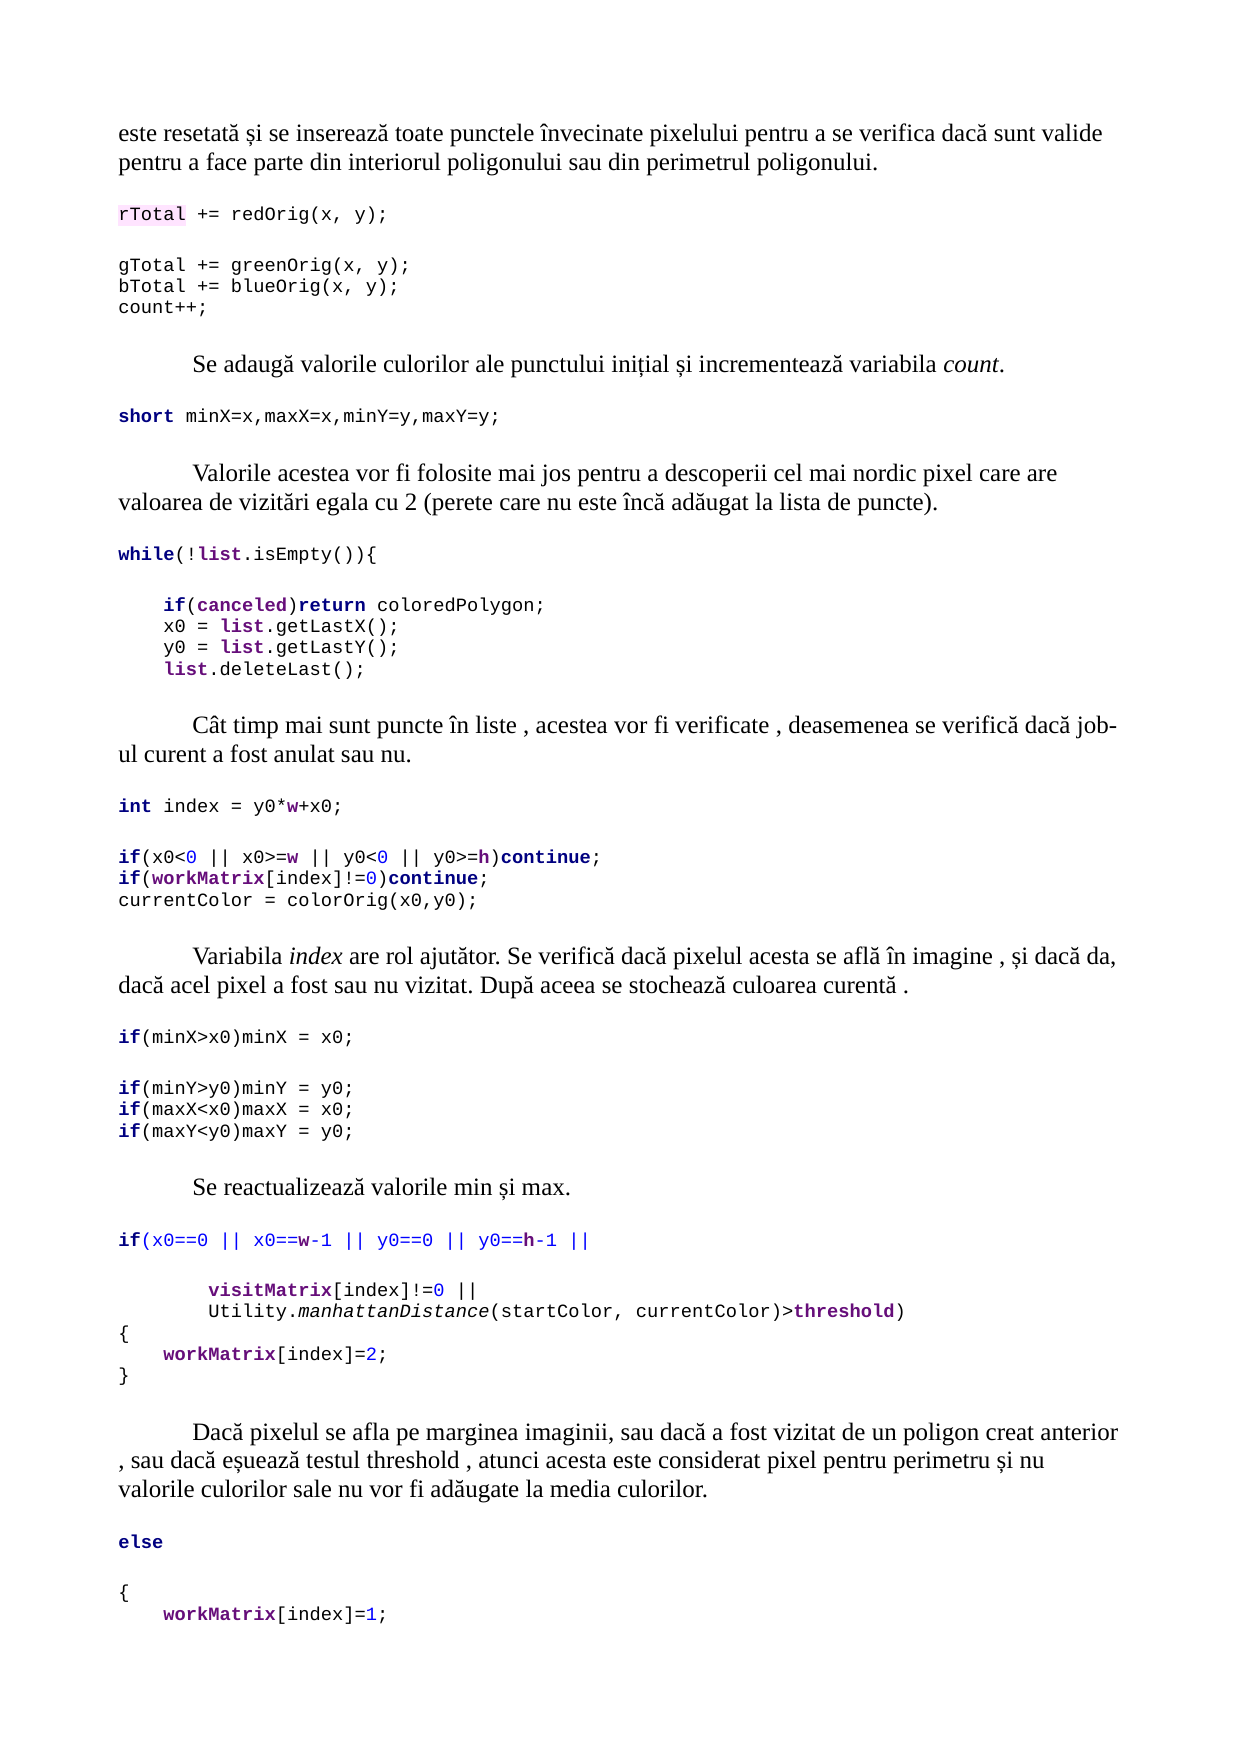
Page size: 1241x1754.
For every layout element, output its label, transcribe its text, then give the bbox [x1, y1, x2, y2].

text Utility.manhattanDistance(startColor, currentColor)>threshold) [118, 1302, 1122, 1323]
text rTotal += redOrig(x, y); [118, 205, 1122, 226]
text { [118, 1323, 1122, 1345]
text if(maxY<y0)maxY = y0; [118, 1121, 1122, 1143]
text list.deleteLast(); [118, 659, 1122, 681]
text Dacă pixelul se afla pe marginea imaginii, sau dacă a fost vizitat de un poligon creat anterior , sau dacă eșuează testul threshold , atunci acesta este considerat pixel pentru perimetru și nu valorile culorilor sale nu vor fi adăugate la media culorilor. [118, 1417, 1122, 1503]
text { [118, 1583, 1122, 1604]
text if(minX>x0)minX = x0; [118, 1028, 1122, 1049]
text if(minY>y0)minY = y0; [118, 1079, 1122, 1100]
text Cât timp mai sunt puncte în liste , acestea vor fi verificate , deasemenea se verifică dacă job-ul curent a fost anulat sau nu. [118, 710, 1122, 768]
text este resetată și se inserează toate punctele învecinate pixelului pentru a se verifica dacă sunt valide pentru a face parte din interiorul poligonului sau din perimetrul poligonului. [118, 118, 1122, 176]
text if(maxX<x0)maxX = x0; [118, 1100, 1122, 1121]
text Variabila index are rol ajutător. Se verifică dacă pixelul acesta se află în imagine , și dacă da, dacă acel pixel a fost sau nu vizitat. După aceea se stochează culoarea curentă . [118, 941, 1122, 999]
text int index = y0*w+x0; [118, 797, 1122, 818]
text } [118, 1366, 1122, 1387]
text currentColor = colorOrig(x0,y0); [118, 890, 1122, 912]
text Se reactualizează valorile min și max. [118, 1172, 1122, 1201]
text workMatrix[index]=2; [118, 1345, 1122, 1366]
text short minX=x,maxX=x,minY=y,maxY=y; [118, 407, 1122, 428]
text if(x0==0 || x0==w-1 || y0==0 || y0==h-1 || [118, 1230, 1122, 1252]
text if(canceled)return coloredPolygon; [118, 596, 1122, 617]
text else [118, 1532, 1122, 1554]
text count++; [118, 298, 1122, 319]
text gTotal += greenOrig(x, y); [118, 256, 1122, 277]
text bTotal += blueOrig(x, y); [118, 277, 1122, 298]
text Se adaugă valorile culorilor ale punctului inițial și incrementează variabila count. [118, 349, 1122, 378]
text x0 = list.getLastX(); [118, 617, 1122, 638]
text workMatrix[index]=1; [118, 1604, 1122, 1626]
text if(x0<0 || x0>=w || y0<0 || y0>=h)continue; [118, 848, 1122, 869]
text y0 = list.getLastY(); [118, 638, 1122, 659]
text Valorile acestea vor fi folosite mai jos pentru a descoperii cel mai nordic pixel care are valoarea de vizitări egala cu 2 (perete care nu este încă adăugat la lista de puncte). [118, 458, 1122, 516]
text if(workMatrix[index]!=0)continue; [118, 869, 1122, 890]
text while(!list.isEmpty()){ [118, 545, 1122, 566]
text visitMatrix[index]!=0 || [118, 1281, 1122, 1302]
